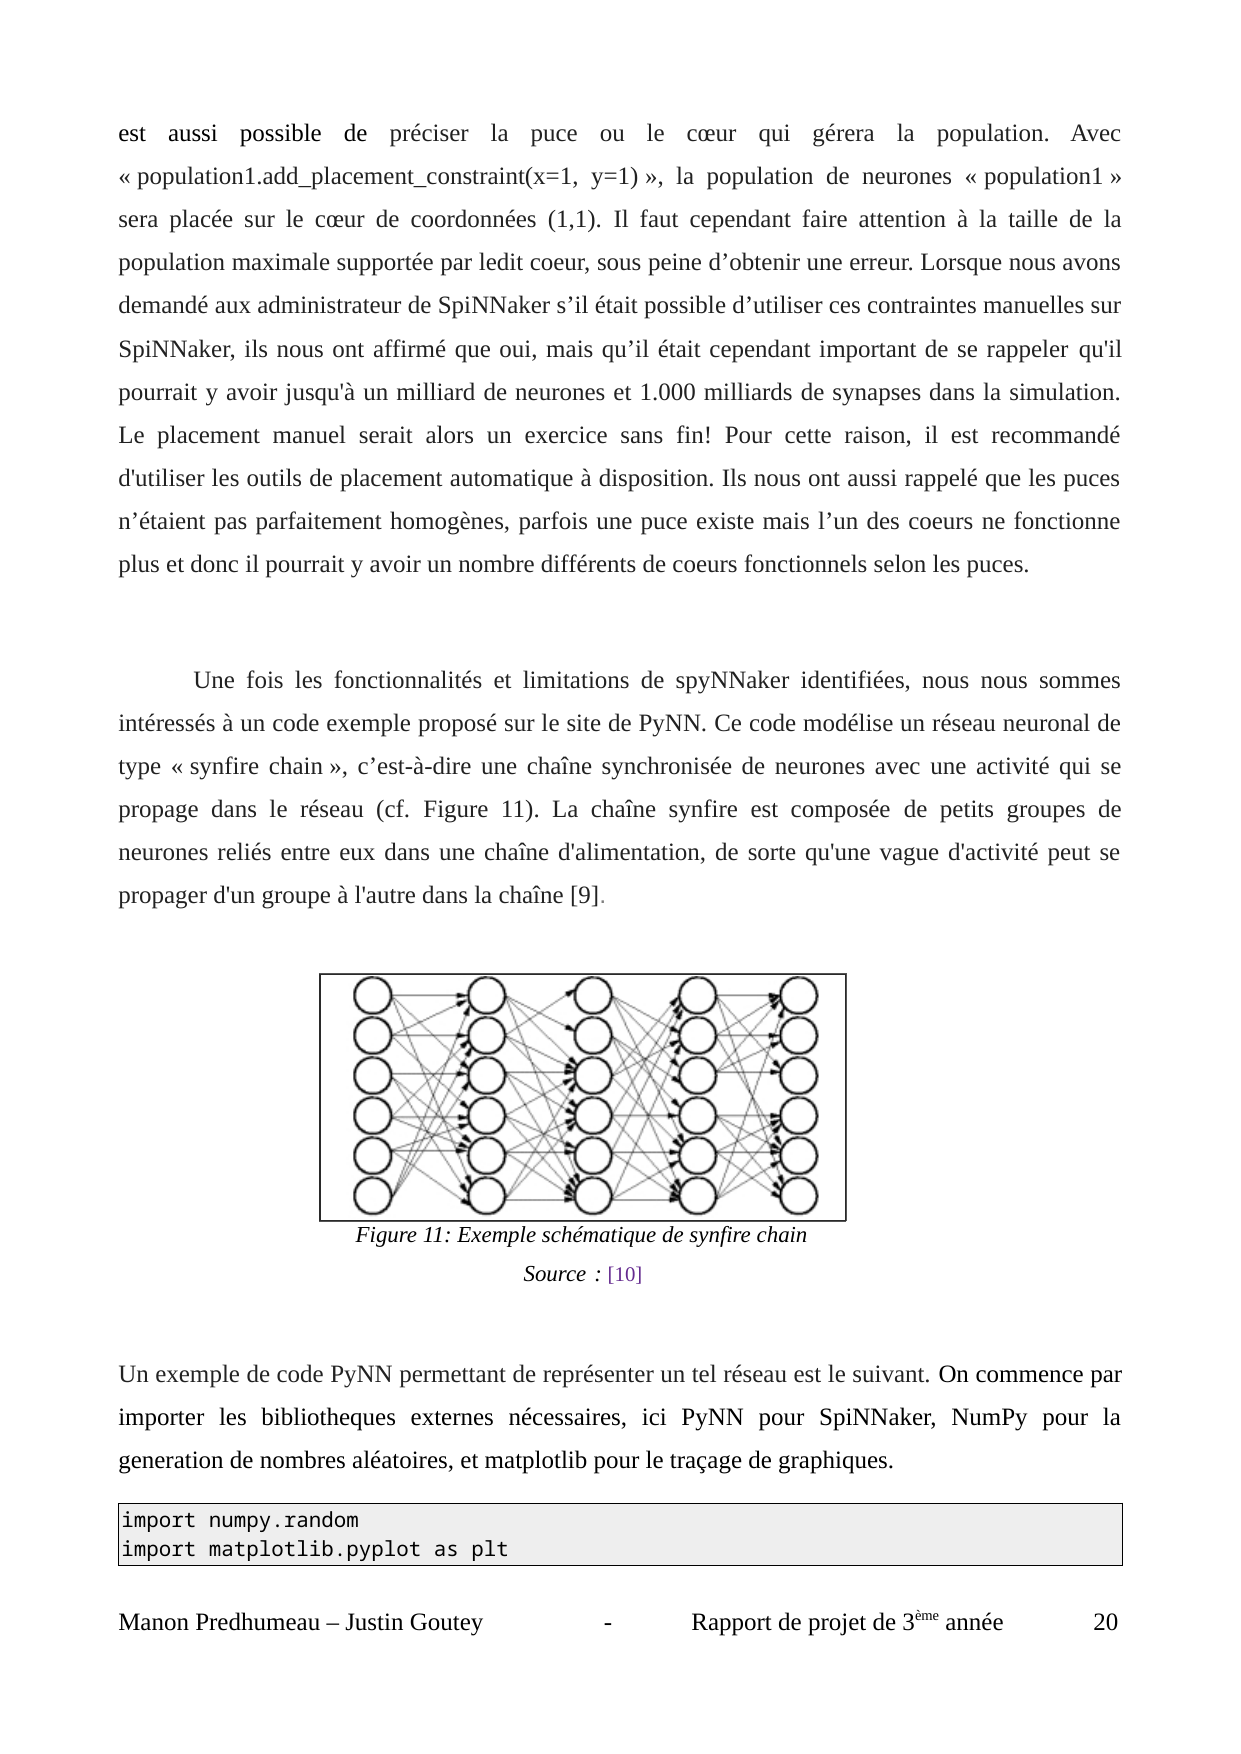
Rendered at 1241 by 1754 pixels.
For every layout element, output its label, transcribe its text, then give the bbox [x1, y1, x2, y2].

text import numpy.random [119, 1504, 1122, 1531]
text Source : [10] [297, 1260, 868, 1287]
text import matplotlib.pyplot as plt [119, 1531, 1122, 1565]
text est aussi possible de préciser la puce ou le cœur qui gérera la population. Avec « population1.add_placement_constraint(x=1, y=1) », la population de neurones « population1 » sera placée sur le cœur de coordonnées (1,1). Il faut cependant faire attention à la taille de la population maximale supportée par ledit coeur, sous peine d’obtenir une erreur. Lorsque nous avons demandé aux administrateur de SpiNNaker s’il était possible d’utiliser ces contraintes manuelles sur SpiNNaker, ils nous ont affirmé que oui, mais qu’il était cependant important de se rappeler qu'il pourrait y avoir jusqu'à un milliard de neurones et 1.000 milliards de synapses dans la simulation. Le placement manuel serait alors un exercice sans fin! Pour cette raison, il est recommandé d'utiliser les outils de placement automatique à disposition. Ils nous ont aussi rappelé que les puces n’étaient pas parfaitement homogènes, parfois une puce existe mais l’un des coeurs ne fonctionne plus et donc il pourrait y avoir un nombre différents de coeurs fonctionnels selon les puces. [118, 118, 1122, 578]
picture [322, 976, 844, 1219]
text Un exemple de code PyNN permettant de représenter un tel réseau est le suivant. On commence par importer les bibliotheques externes nécessaires, ici PyNN pour SpiNNaker, NumPy pour la generation de nombres aléatoires, et matplotlib pour le traçage de graphiques. [118, 1359, 1122, 1474]
text Une fois les fonctionnalités et limitations de spyNNaker identifiées, nous nous sommes intéressés à un code exemple proposé sur le site de PyNN. Ce code modélise un réseau neuronal de type « synfire chain », c’est-à-dire une chaîne synchronisée de neurones avec une activité qui se propage dans le réseau (cf. Figure 11). La chaîne synfire est composée de petits groupes de neurones reliés entre eux dans une chaîne d'alimentation, de sorte qu'une vague d'activité peut se propager d'un groupe à l'autre dans la chaîne [9]. [118, 665, 1122, 909]
text Figure 11: Exemple schématique de synfire chain [297, 1219, 868, 1248]
